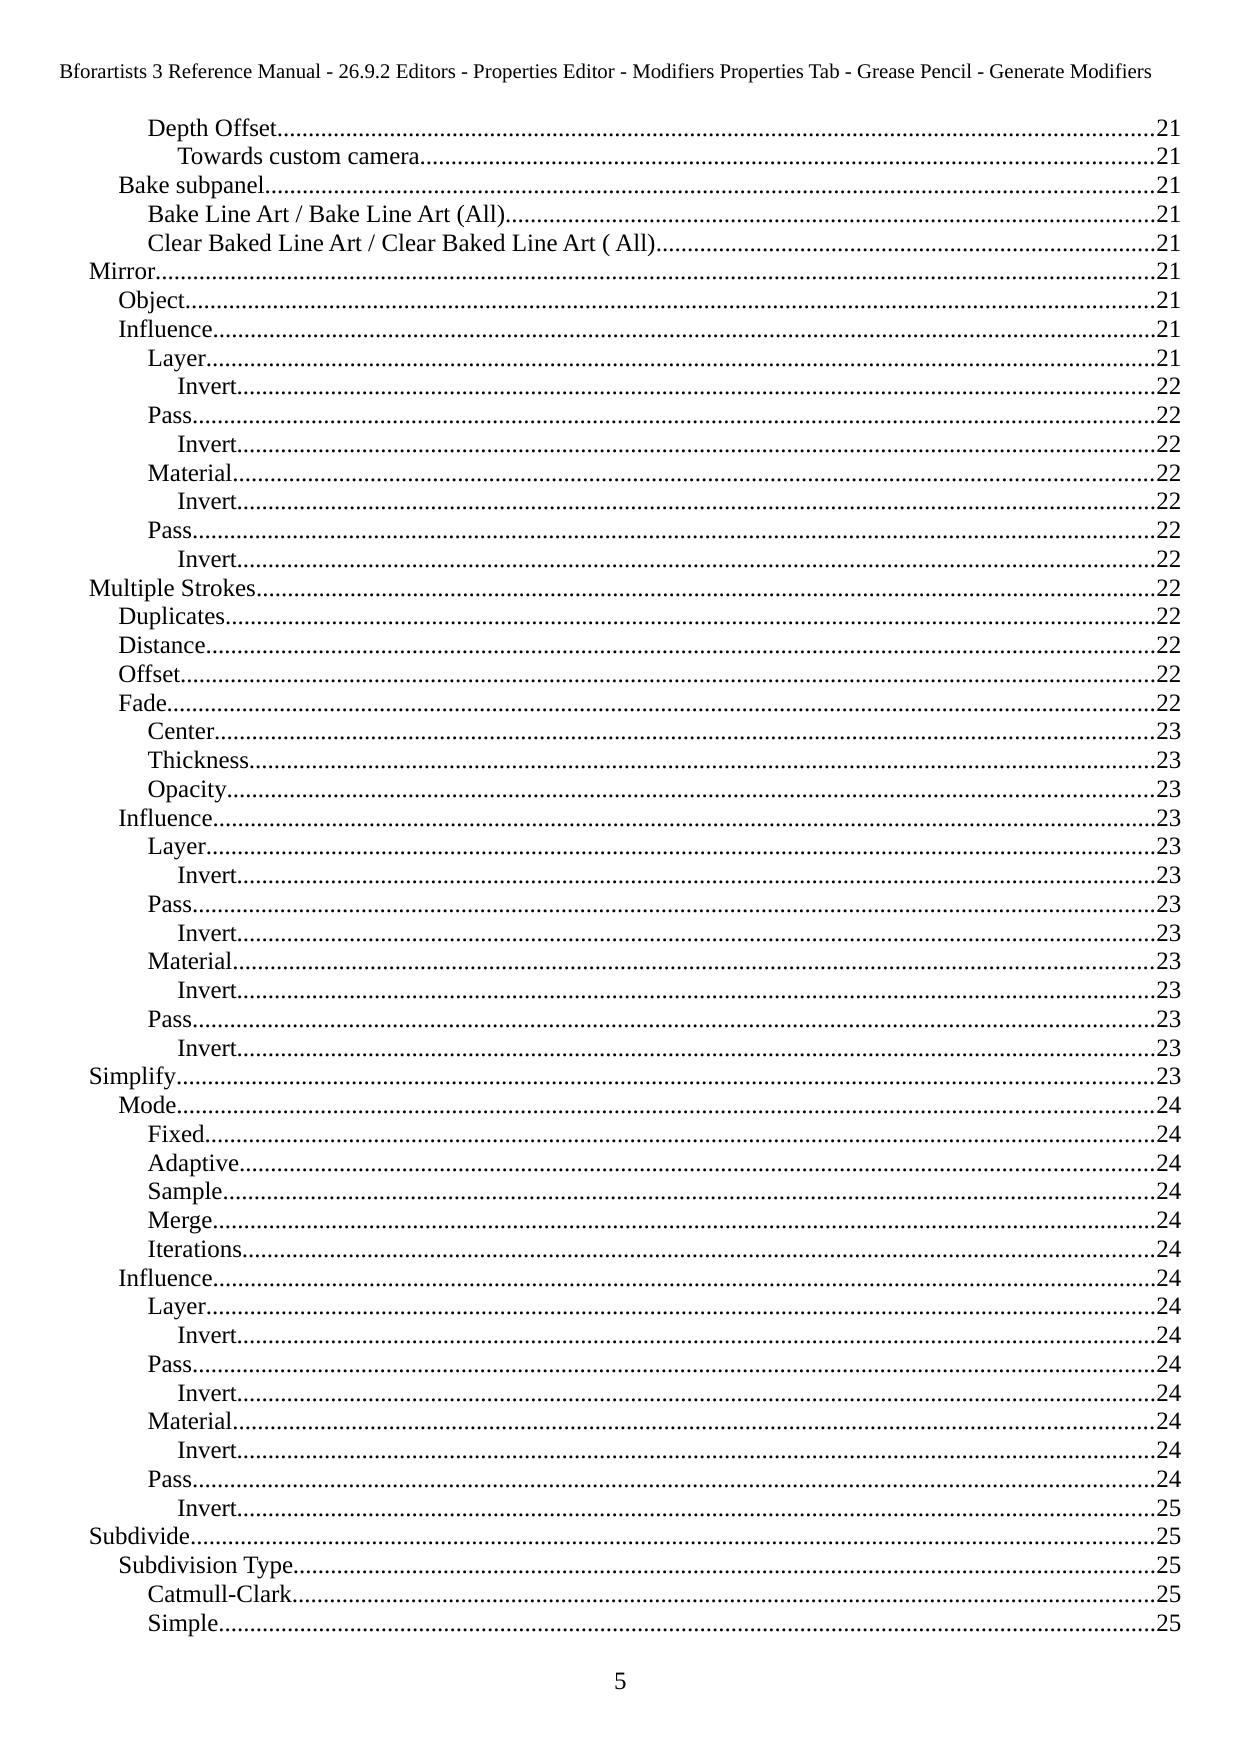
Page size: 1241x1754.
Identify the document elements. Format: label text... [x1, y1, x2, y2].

text Adaptive 24 [147, 1148, 1181, 1176]
text Pass 23 [147, 1004, 1181, 1033]
text Invert 22 [177, 371, 1181, 400]
text Bake Line Art / Bake Line Art (All) 21 [147, 199, 1181, 228]
text Invert 24 [177, 1320, 1181, 1349]
text Mirror 21 [88, 256, 1181, 285]
text Influence 23 [118, 803, 1181, 831]
text Simple 25 [147, 1608, 1181, 1636]
text Pass 24 [147, 1464, 1181, 1493]
text Object 21 [118, 285, 1181, 314]
text Pass 22 [147, 400, 1181, 429]
text Subdivision Type 25 [118, 1550, 1181, 1579]
text Opacity 23 [147, 774, 1181, 803]
text Pass 22 [147, 515, 1181, 544]
text Pass 23 [147, 889, 1181, 918]
text Material 23 [147, 946, 1181, 975]
text Fade 22 [118, 688, 1181, 716]
text Simplify 23 [88, 1061, 1181, 1090]
text Influence 24 [118, 1263, 1181, 1291]
text Mode 24 [118, 1090, 1181, 1119]
text Material 24 [147, 1406, 1181, 1435]
text Duplicates 22 [118, 601, 1181, 630]
text Offset 22 [118, 659, 1181, 688]
text Pass 24 [147, 1349, 1181, 1378]
text Invert 25 [177, 1493, 1181, 1521]
text Sample 24 [147, 1176, 1181, 1205]
text Invert 23 [177, 860, 1181, 889]
text Layer 24 [147, 1291, 1181, 1320]
text Invert 23 [177, 1033, 1181, 1061]
text Influence 21 [118, 314, 1181, 343]
text Fixed 24 [147, 1119, 1181, 1148]
text Invert 24 [177, 1435, 1181, 1464]
text Invert 22 [177, 544, 1181, 573]
text Invert 22 [177, 429, 1181, 458]
text Invert 24 [177, 1378, 1181, 1406]
text Invert 23 [177, 975, 1181, 1004]
text Center 23 [147, 716, 1181, 745]
text Layer 23 [147, 831, 1181, 860]
text Thickness 23 [147, 745, 1181, 774]
text Invert 22 [177, 486, 1181, 515]
text Catmull-Clark 25 [147, 1579, 1181, 1608]
text Iterations 24 [147, 1234, 1181, 1263]
text Bake subpanel 21 [118, 170, 1181, 199]
text Subdivide 25 [88, 1521, 1181, 1550]
text Clear Baked Line Art / Clear Baked Line Art ( All) 21 [147, 228, 1181, 256]
text Material 22 [147, 458, 1181, 486]
text Towards custom camera 21 [177, 141, 1181, 170]
text Distance 22 [118, 630, 1181, 659]
text Depth Offset 21 [147, 113, 1181, 141]
text Layer 21 [147, 343, 1181, 371]
text Invert 23 [177, 918, 1181, 946]
text Merge 24 [147, 1205, 1181, 1234]
text Multiple Strokes 22 [88, 573, 1181, 601]
